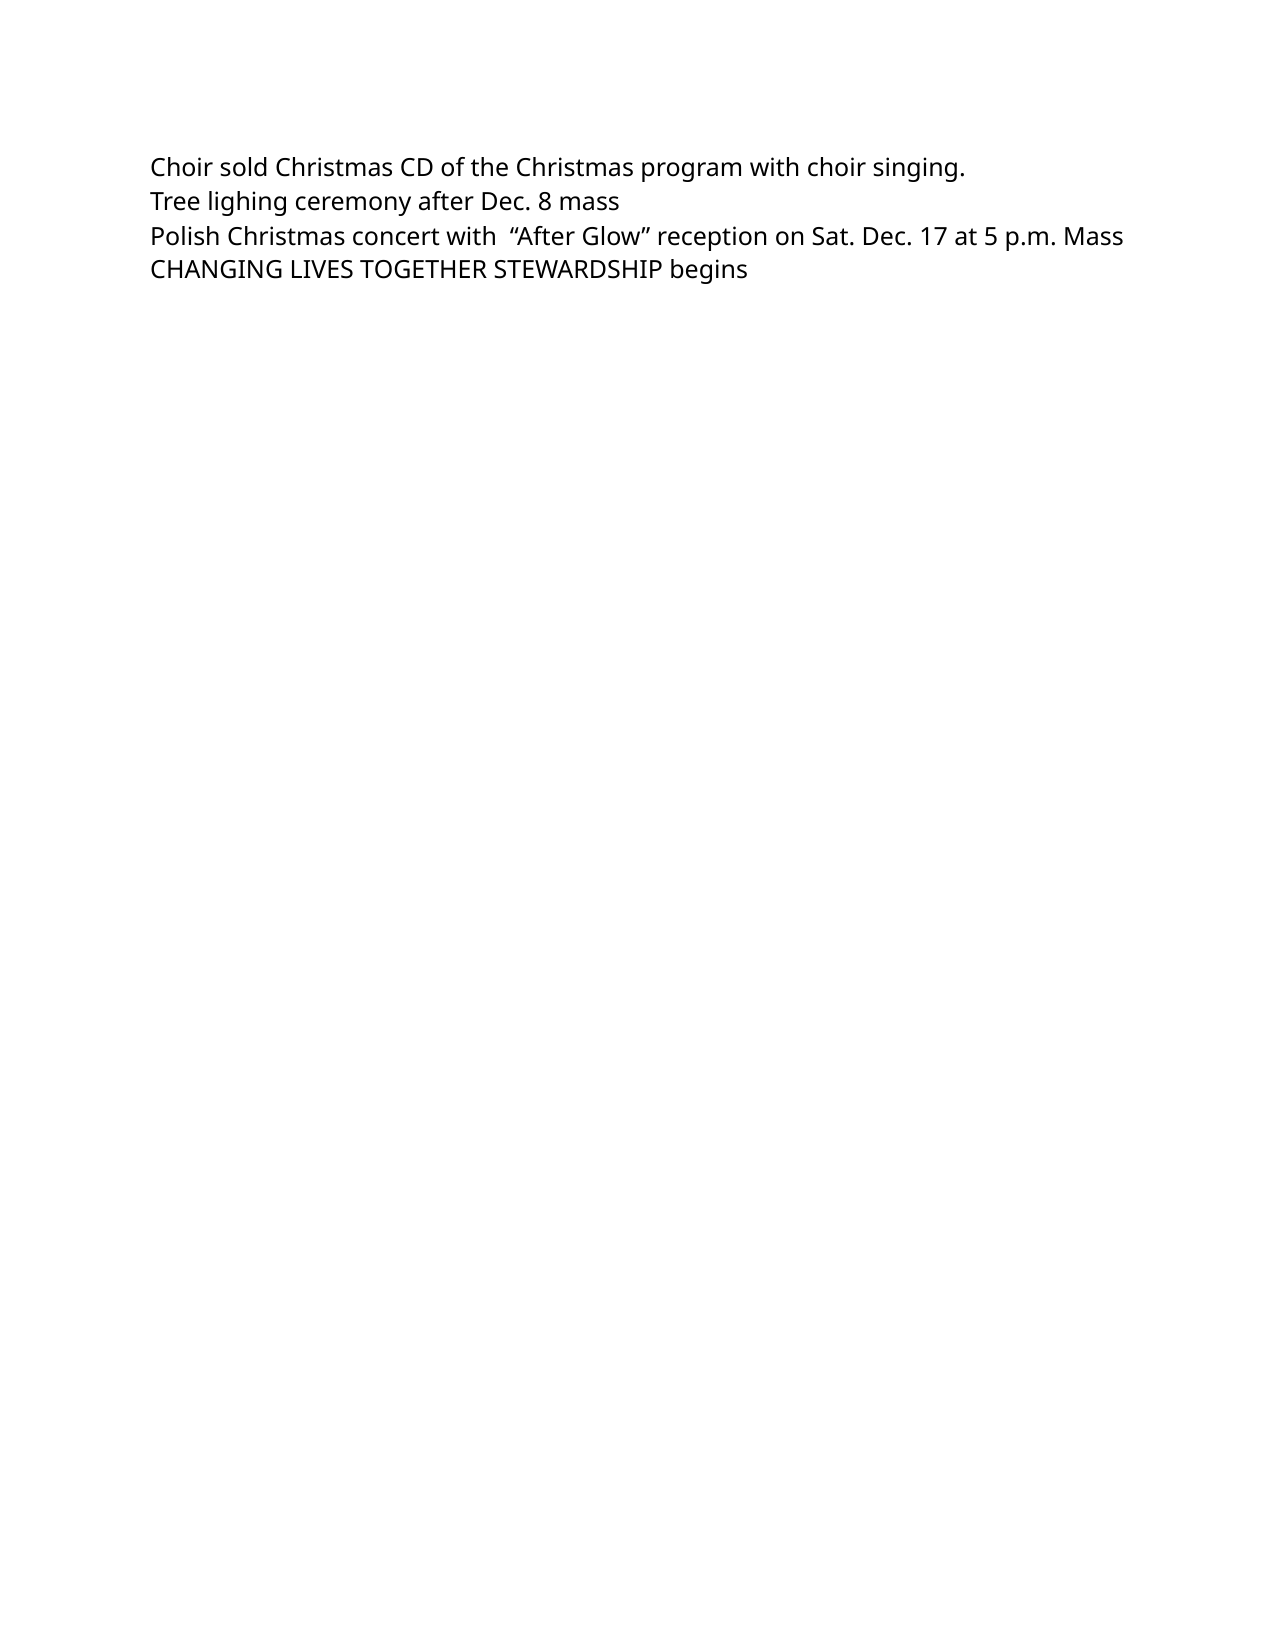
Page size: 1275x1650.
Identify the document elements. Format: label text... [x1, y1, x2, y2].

text Choir sold Christmas CD of the Christmas program with choir singing. [150, 150, 1125, 184]
text Polish Christmas concert with “After Glow” reception on Sat. Dec. 17 at 5 p.m. Mass [150, 218, 1125, 252]
text CHANGING LIVES TOGETHER STEWARDSHIP begins [150, 252, 1125, 286]
text Tree lighing ceremony after Dec. 8 mass [150, 184, 1125, 218]
